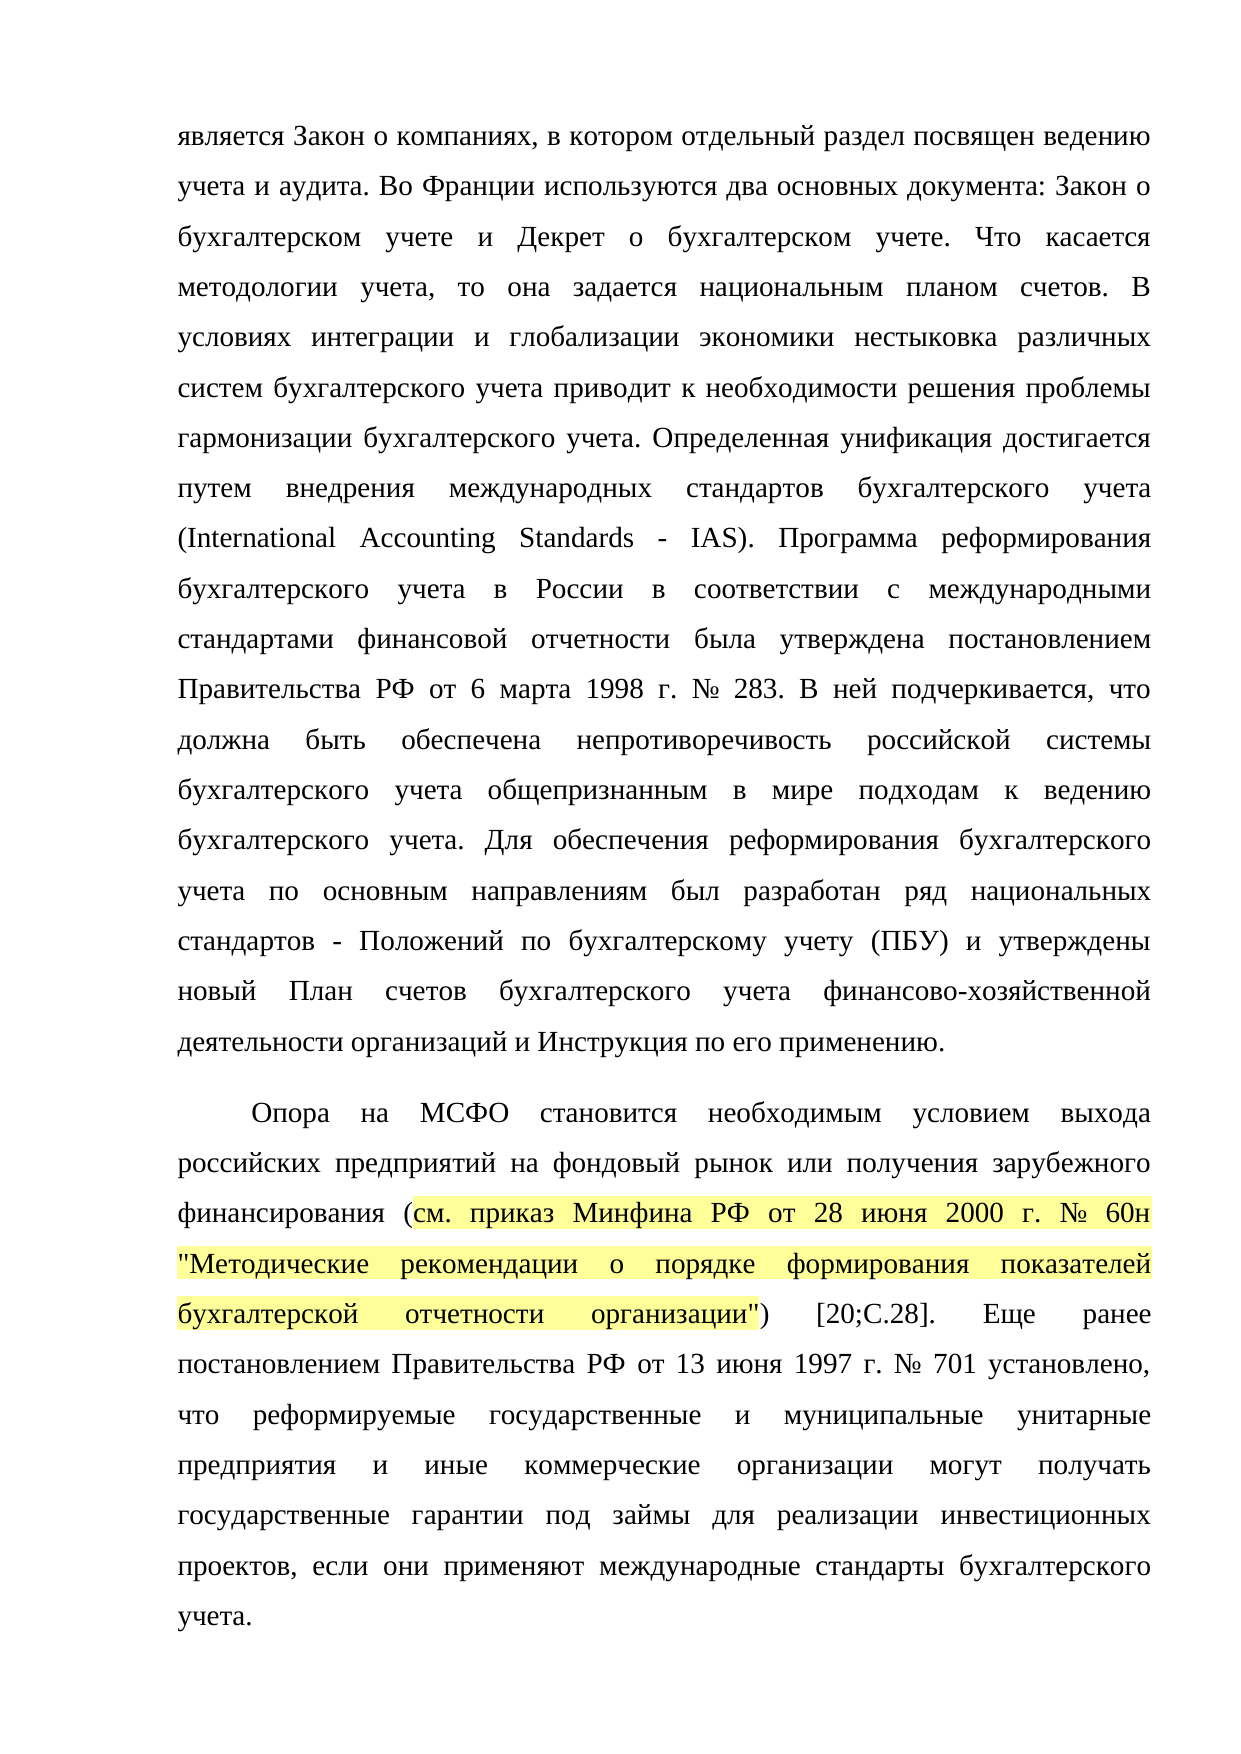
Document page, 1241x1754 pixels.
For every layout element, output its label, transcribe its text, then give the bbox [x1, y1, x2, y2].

text является Закон о компаниях, в котором отдельный раздел посвящен ведению учета и аудита. Во Франции используются два основных документа: Закон о бухгалтерском учете и Декрет о бухгалтерском учете. Что касается методологии учета, то она задается национальным планом счетов. В условиях интеграции и глобализации экономики нестыковка различных систем бухгалтерского учета приводит к необходимости решения проблемы гармонизации бухгалтерского учета. Определенная унификация достигается путем внедрения международных стандартов бухгалтерского учета (International Accounting Standards - IAS). Программа реформирования бухгалтерского учета в России в соответствии с международными стандартами финансовой отчетности была утверждена постановлением Правительства РФ от 6 марта 1998 г. № 283. В ней подчеркивается, что должна быть обеспечена непротиворечивость российской системы бухгалтерского учета общепризнанным в мире подходам к ведению бухгалтерского учета. Для обеспечения реформирования бухгалтерского учета по основным направлениям был разработан ряд национальных стандартов - Положений по бухгалтерскому учету (ПБУ) и утверждены новый План счетов бухгалтерского учета финансово-хозяйственной деятельности организаций и Инструкция по его применению. [177, 118, 1152, 1057]
text Опора на МСФО становится необходимым условием выхода российских предприятий на фондовый рынок или получения зарубежного финансирования (см. приказ Минфина РФ от 28 июня 2000 г. № 60н "Методические рекомендации о порядке формирования показателей бухгалтерской отчетности организации") [20;С.28]. Еще ранее постановлением Правительства РФ от 13 июня 1997 г. № 701 установлено, что реформируемые государственные и муниципальные унитарные предприятия и иные коммерческие организации могут получать государственные гарантии под займы для реализации инвестиционных проектов, если они применяют международные стандарты бухгалтерского учета. [177, 1095, 1152, 1632]
